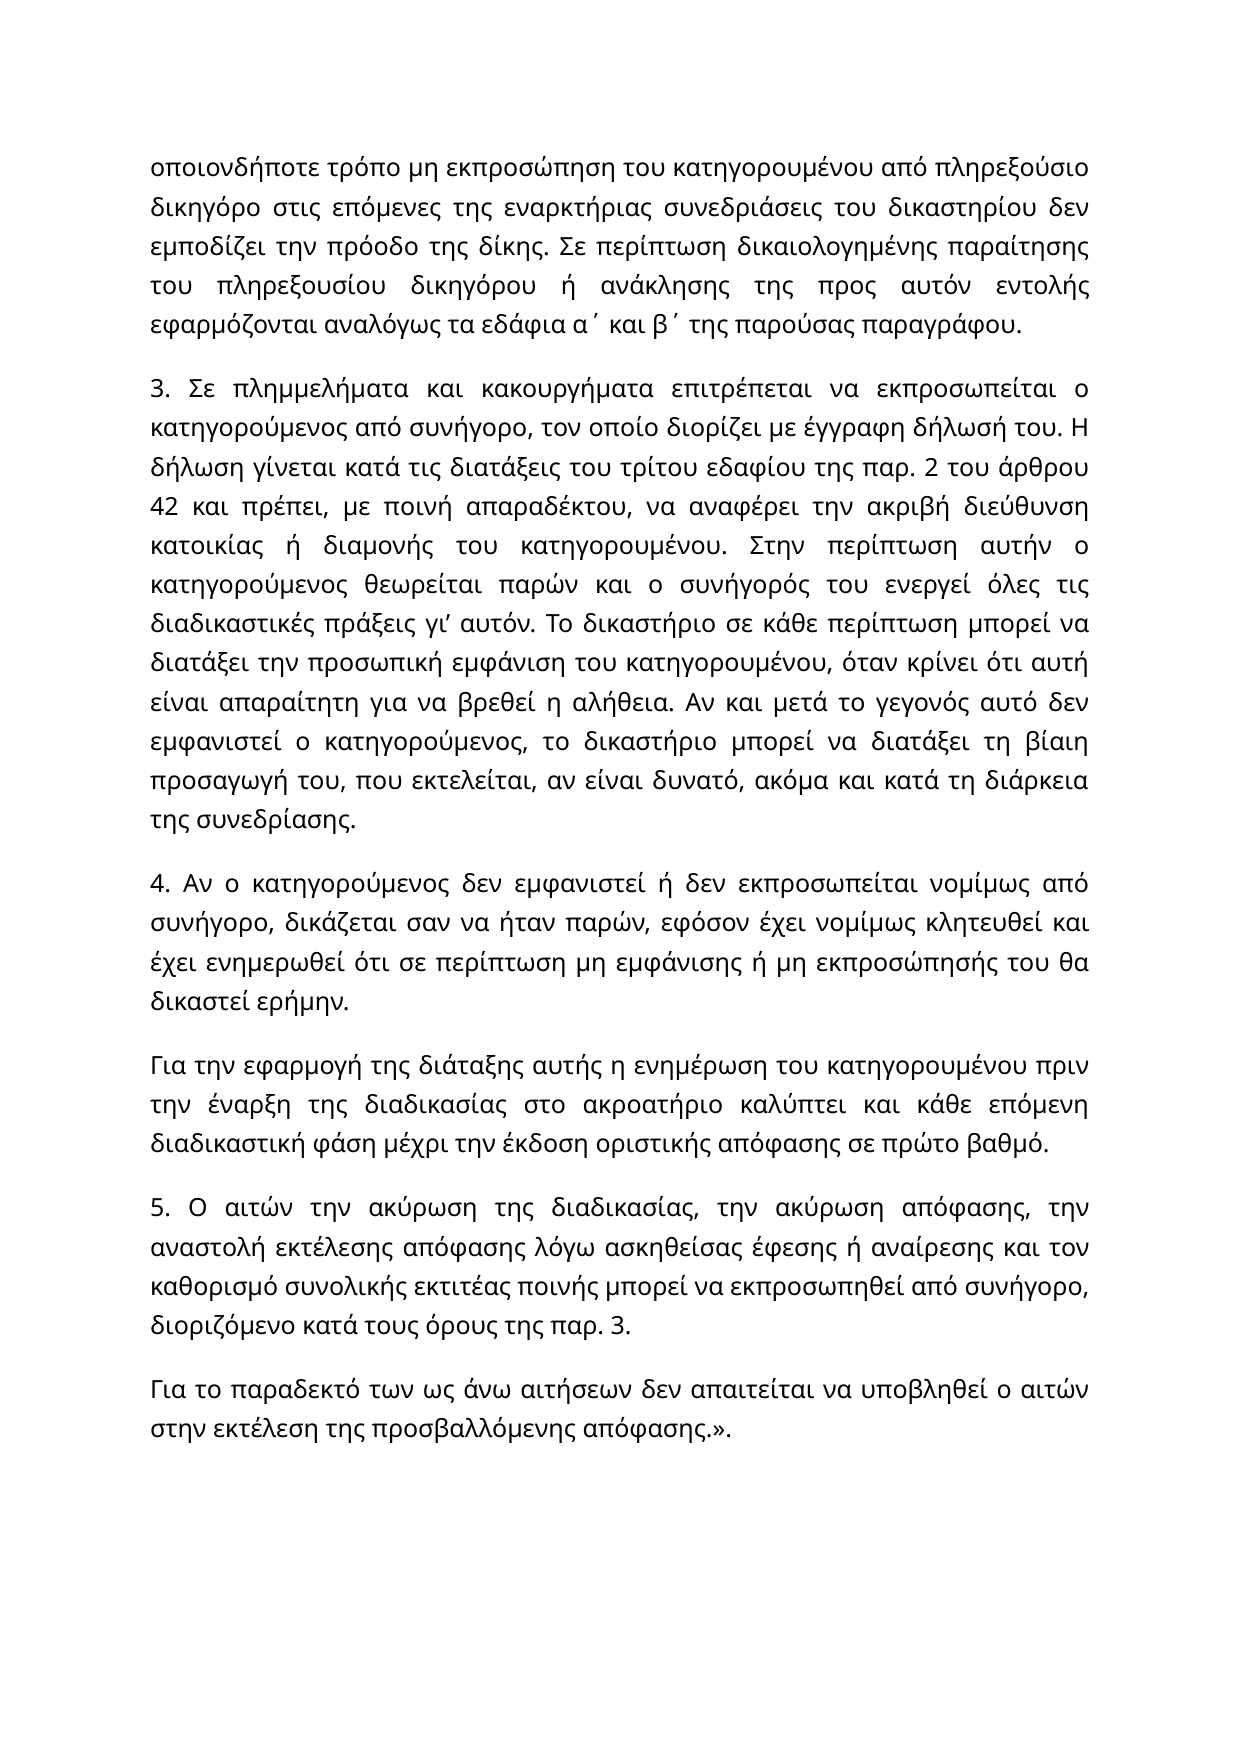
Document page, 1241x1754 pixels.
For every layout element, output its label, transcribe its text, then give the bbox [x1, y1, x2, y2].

text οποιονδήποτε τρόπο μη εκπροσώπηση του κατηγορουμένου από πληρεξούσιο δικηγόρο στις επόμενες της εναρκτήριας συνεδριάσεις του δικαστηρίου δεν εμποδίζει την πρόοδο της δίκης. Σε περίπτωση δικαιολογημένης παραίτησης του πληρεξουσίου δικηγόρου ή ανάκλησης της προς αυτόν εντολής εφαρμόζονται αναλόγως τα εδάφια α΄ και β΄ της παρούσας παραγράφου. [150, 150, 1090, 341]
text 4. Αν ο κατηγορούμενος δεν εμφανιστεί ή δεν εκπροσωπείται νομίμως από συνήγορο, δικάζεται σαν να ήταν παρών, εφόσον έχει νομίμως κλητευθεί και έχει ενημερωθεί ότι σε περίπτωση μη εμφάνισης ή μη εκπροσώπησής του θα δικαστεί ερήμην. [150, 866, 1090, 1017]
text Για την εφαρμογή της διάταξης αυτής η ενημέρωση του κατηγορουμένου πριν την έναρξη της διαδικασίας στο ακροατήριο καλύπτει και κάθε επόμενη διαδικαστική φάση μέχρι την έκδοση οριστικής απόφασης σε πρώτο βαθμό. [150, 1047, 1090, 1160]
text 3. Σε πλημμελήματα και κακουργήματα επιτρέπεται να εκπροσωπείται ο κατηγορούμενος από συνήγορο, τον οποίο διορίζει με έγγραφη δήλωσή του. Η δήλωση γίνεται κατά τις διατάξεις του τρίτου εδαφίου της παρ. 2 του άρθρου 42 και πρέπει, με ποινή απαραδέκτου, να αναφέρει την ακριβή διεύθυνση κατοικίας ή διαμονής του κατηγορουμένου. Στην περίπτωση αυτήν ο κατηγορούμενος θεωρείται παρών και ο συνήγορός του ενεργεί όλες τις διαδικαστικές πράξεις γι’ αυτόν. Το δικαστήριο σε κάθε περίπτωση μπορεί να διατάξει την προσωπική εμφάνιση του κατηγορουμένου, όταν κρίνει ότι αυτή είναι απαραίτητη για να βρεθεί η αλήθεια. Αν και μετά το γεγονός αυτό δεν εμφανιστεί ο κατηγορούμενος, το δικαστήριο μπορεί να διατάξει τη βίαιη προσαγωγή του, που εκτελείται, αν είναι δυνατό, ακόμα και κατά τη διάρκεια της συνεδρίασης. [150, 371, 1090, 836]
text Για το παραδεκτό των ως άνω αιτήσεων δεν απαιτείται να υποβληθεί ο αιτών στην εκτέλεση της προσβαλλόμενης απόφασης.». [150, 1372, 1090, 1445]
text 5. Ο αιτών την ακύρωση της διαδικασίας, την ακύρωση απόφασης, την αναστολή εκτέλεσης απόφασης λόγω ασκηθείσας έφεσης ή αναίρεσης και τον καθορισμό συνολικής εκτιτέας ποινής μπορεί να εκπροσωπηθεί από συνήγορο, διοριζόμενο κατά τους όρους της παρ. 3. [150, 1190, 1090, 1342]
